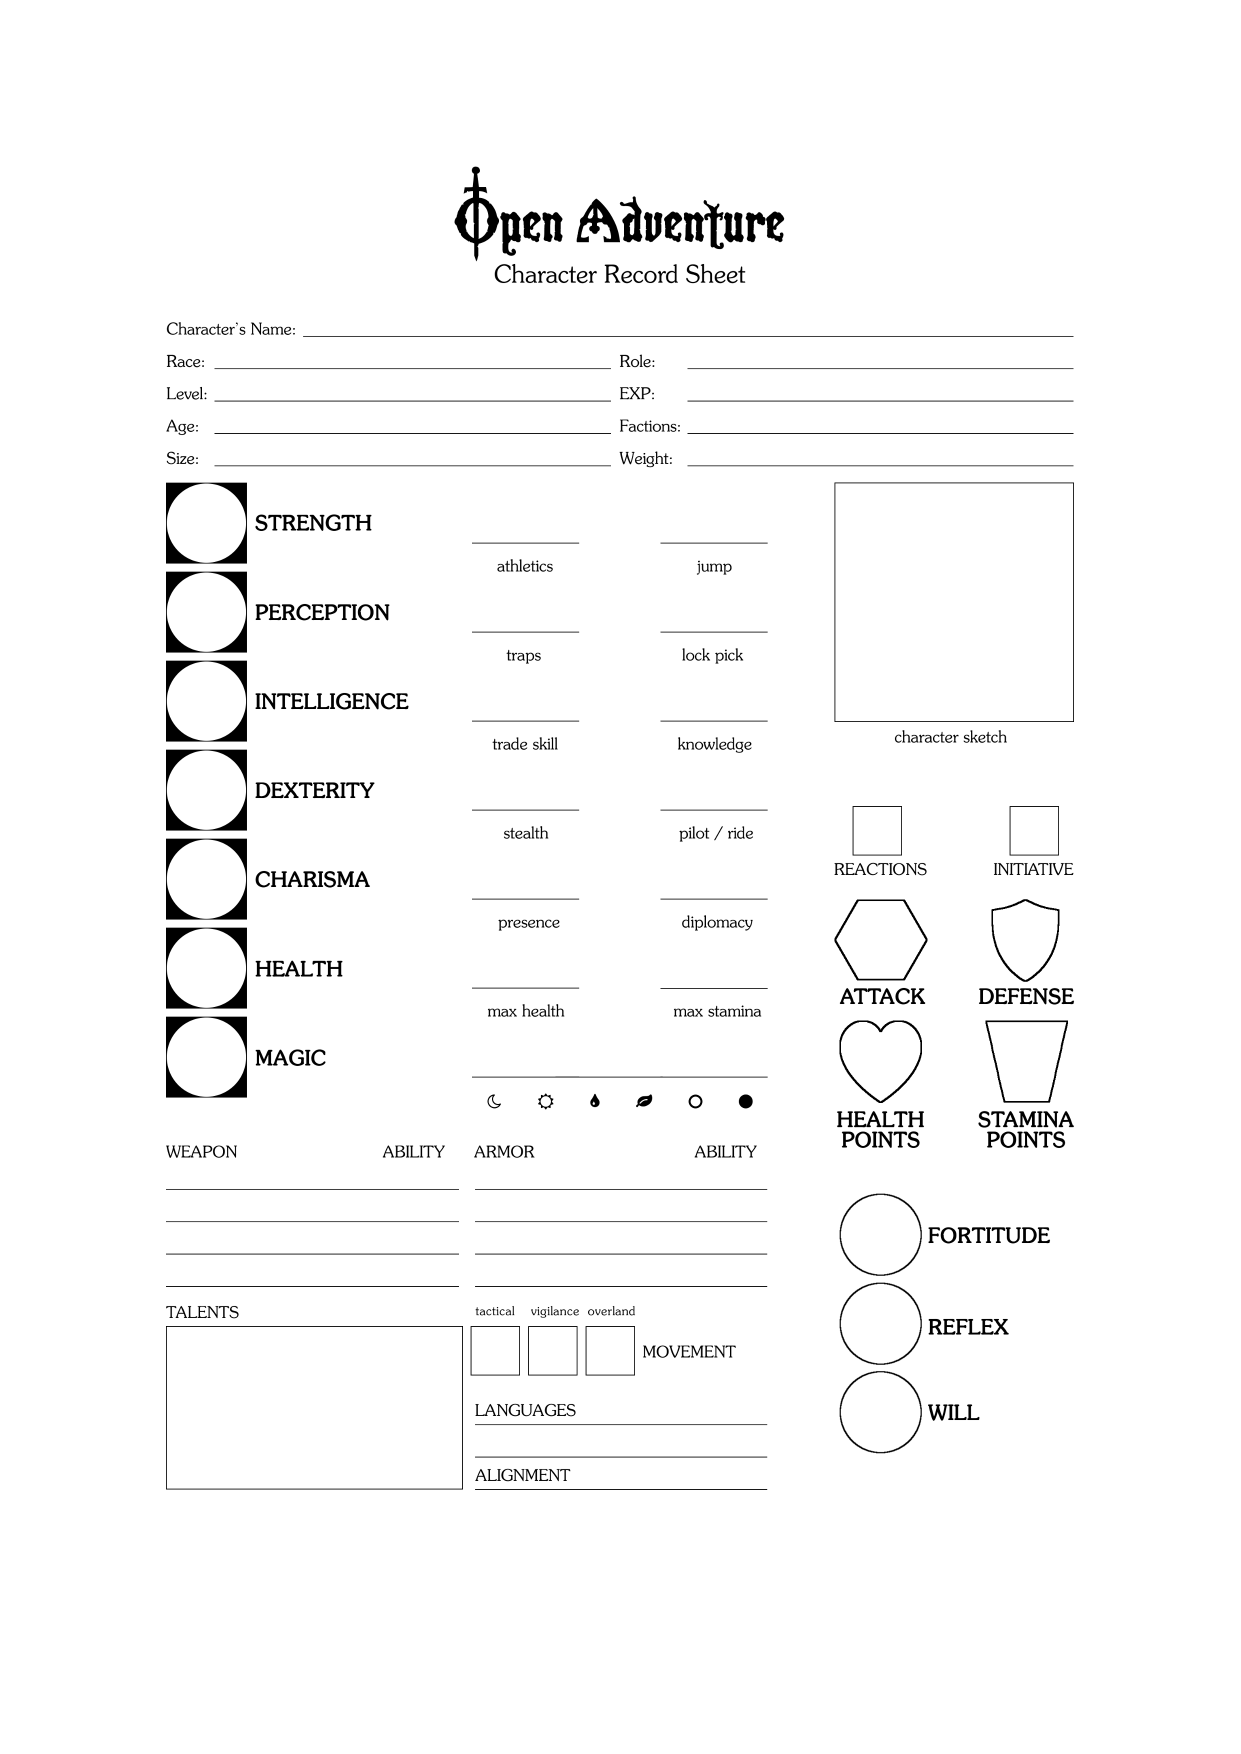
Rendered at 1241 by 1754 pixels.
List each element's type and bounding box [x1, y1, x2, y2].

picture [118, 118, 1122, 1538]
